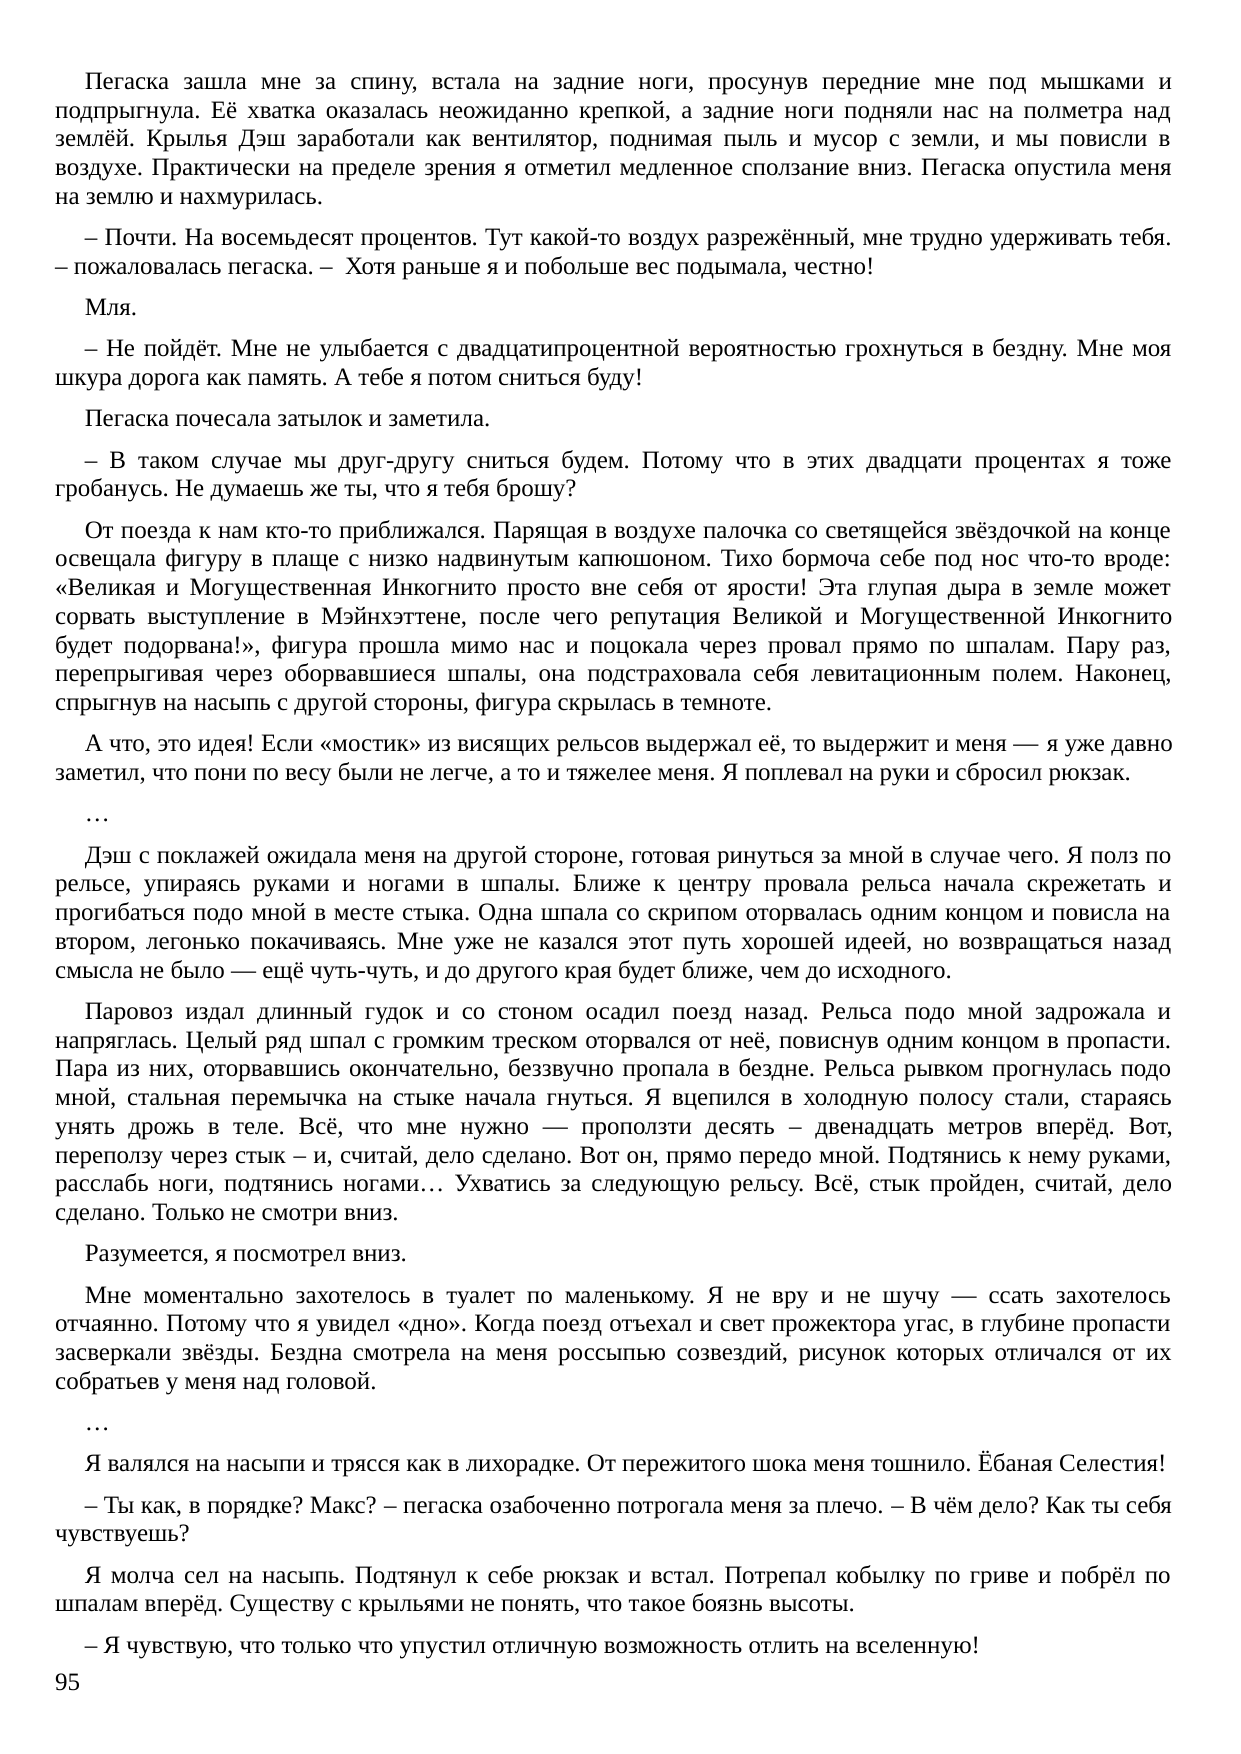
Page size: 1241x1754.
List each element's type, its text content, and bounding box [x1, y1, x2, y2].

text Разумеется, я посмотрел вниз. [55, 1238, 1173, 1267]
text Я молча сел на насыпь. Подтянул к себе рюкзак и встал. Потрепал кобылку по гриве и побрёл по шпалам вперёд. Существу с крыльями не понять, что такое боязнь высоты. [55, 1560, 1173, 1617]
text Паровоз издал длинный гудок и со стоном осадил поезд назад. Рельса подо мной задрожала и напряглась. Целый ряд шпал с громким треском оторвался от неё, повиснув одним концом в пропасти. Пара из них, оторвавшись окончательно, беззвучно пропала в бездне. Рельса рывком прогнулась подо мной, стальная перемычка на стыке начала гнуться. Я вцепился в холодную полосу стали, стараясь унять дрожь в теле. Всё, что мне нужно — проползти десять – двенадцать метров вперёд. Вот, переползу через стык – и, считай, дело сделано. Вот он, прямо передо мной. Подтянись к нему руками, расслабь ноги, подтянись ногами… Ухватись за следующую рельсу. Всё, стык пройден, считай, дело сделано. Только не смотри вниз. [55, 996, 1173, 1226]
text – Я чувствую, что только что упустил отличную возможность отлить на вселенную! [55, 1630, 1173, 1658]
text … [55, 1407, 1173, 1436]
text Дэш с поклажей ожидала меня на другой стороне, готовая ринуться за мной в случае чего. Я полз по рельсе, упираясь руками и ногами в шпалы. Ближе к центру провала рельса начала скрежетать и прогибаться подо мной в месте стыка. Одна шпала со скрипом оторвалась одним концом и повисла на втором, легонько покачиваясь. Мне уже не казался этот путь хорошей идеей, но возвращаться назад смысла не было — ещё чуть-чуть, и до другого края будет ближе, чем до исходного. [55, 840, 1173, 983]
text Мне моментально захотелось в туалет по маленькому. Я не вру и не шучу — ссать захотелось отчаянно. Потому что я увидел «дно». Когда поезд отъехал и свет прожектора угас, в глубине пропасти засверкали звёзды. Бездна смотрела на меня россыпью созвездий, рисунок которых отличался от их собратьев у меня над головой. [55, 1280, 1173, 1395]
text Мля. [55, 292, 1173, 321]
text – Почти. На восемьдесят процентов. Тут какой-то воздух разрежённый, мне трудно удерживать тебя. – пожаловалась пегаска. – Хотя раньше я и побольше вес подымала, честно! [55, 222, 1173, 280]
text А что, это идея! Если «мостик» из висящих рельсов выдержал её, то выдержит и меня — я уже давно заметил, что пони по весу были не легче, а то и тяжелее меня. Я поплевал на руки и сбросил рюкзак. [55, 728, 1173, 786]
text – В таком случае мы друг-другу сниться будем. Потому что в этих двадцати процентах я тоже гробанусь. Не думаешь же ты, что я тебя брошу? [55, 445, 1173, 502]
text От поезда к нам кто-то приближался. Парящая в воздухе палочка со светящейся звёздочкой на конце освещала фигуру в плаще с низко надвинутым капюшоном. Тихо бормоча себе под нос что-то вроде: «Великая и Могущественная Инкогнито просто вне себя от ярости! Эта глупая дыра в земле может сорвать выступление в Мэйнхэттене, после чего репутация Великой и Могущественной Инкогнито будет подорвана!», фигура прошла мимо нас и поцокала через провал прямо по шпалам. Пару раз, перепрыгивая через оборвавшиеся шпалы, она подстраховала себя левитационным полем. Наконец, спрыгнув на насыпь с другой стороны, фигура скрылась в темноте. [55, 515, 1173, 716]
text – Не пойдёт. Мне не улыбается с двадцатипроцентной вероятностью грохнуться в бездну. Мне моя шкура дорога как память. А тебе я потом сниться буду! [55, 333, 1173, 391]
text … [55, 798, 1173, 827]
text Пегаска зашла мне за спину, встала на задние ноги, просунув передние мне под мышками и подпрыгнула. Её хватка оказалась неожиданно крепкой, а задние ноги подняли нас на полметра над землёй. Крылья Дэш заработали как вентилятор, поднимая пыль и мусор с земли, и мы повисли в воздухе. Практически на пределе зрения я отметил медленное сползание вниз. Пегаска опустила меня на землю и нахмурилась. [55, 66, 1173, 210]
text Я валялся на насыпи и трясся как в лихорадке. От пережитого шока меня тошнило. Ёбаная Селестия! [55, 1448, 1173, 1477]
text – Ты как, в порядке? Макс? – пегаска озабоченно потрогала меня за плечо. – В чём дело? Как ты себя чувствуешь? [55, 1490, 1173, 1547]
text Пегаска почесала затылок и заметила. [55, 403, 1173, 432]
